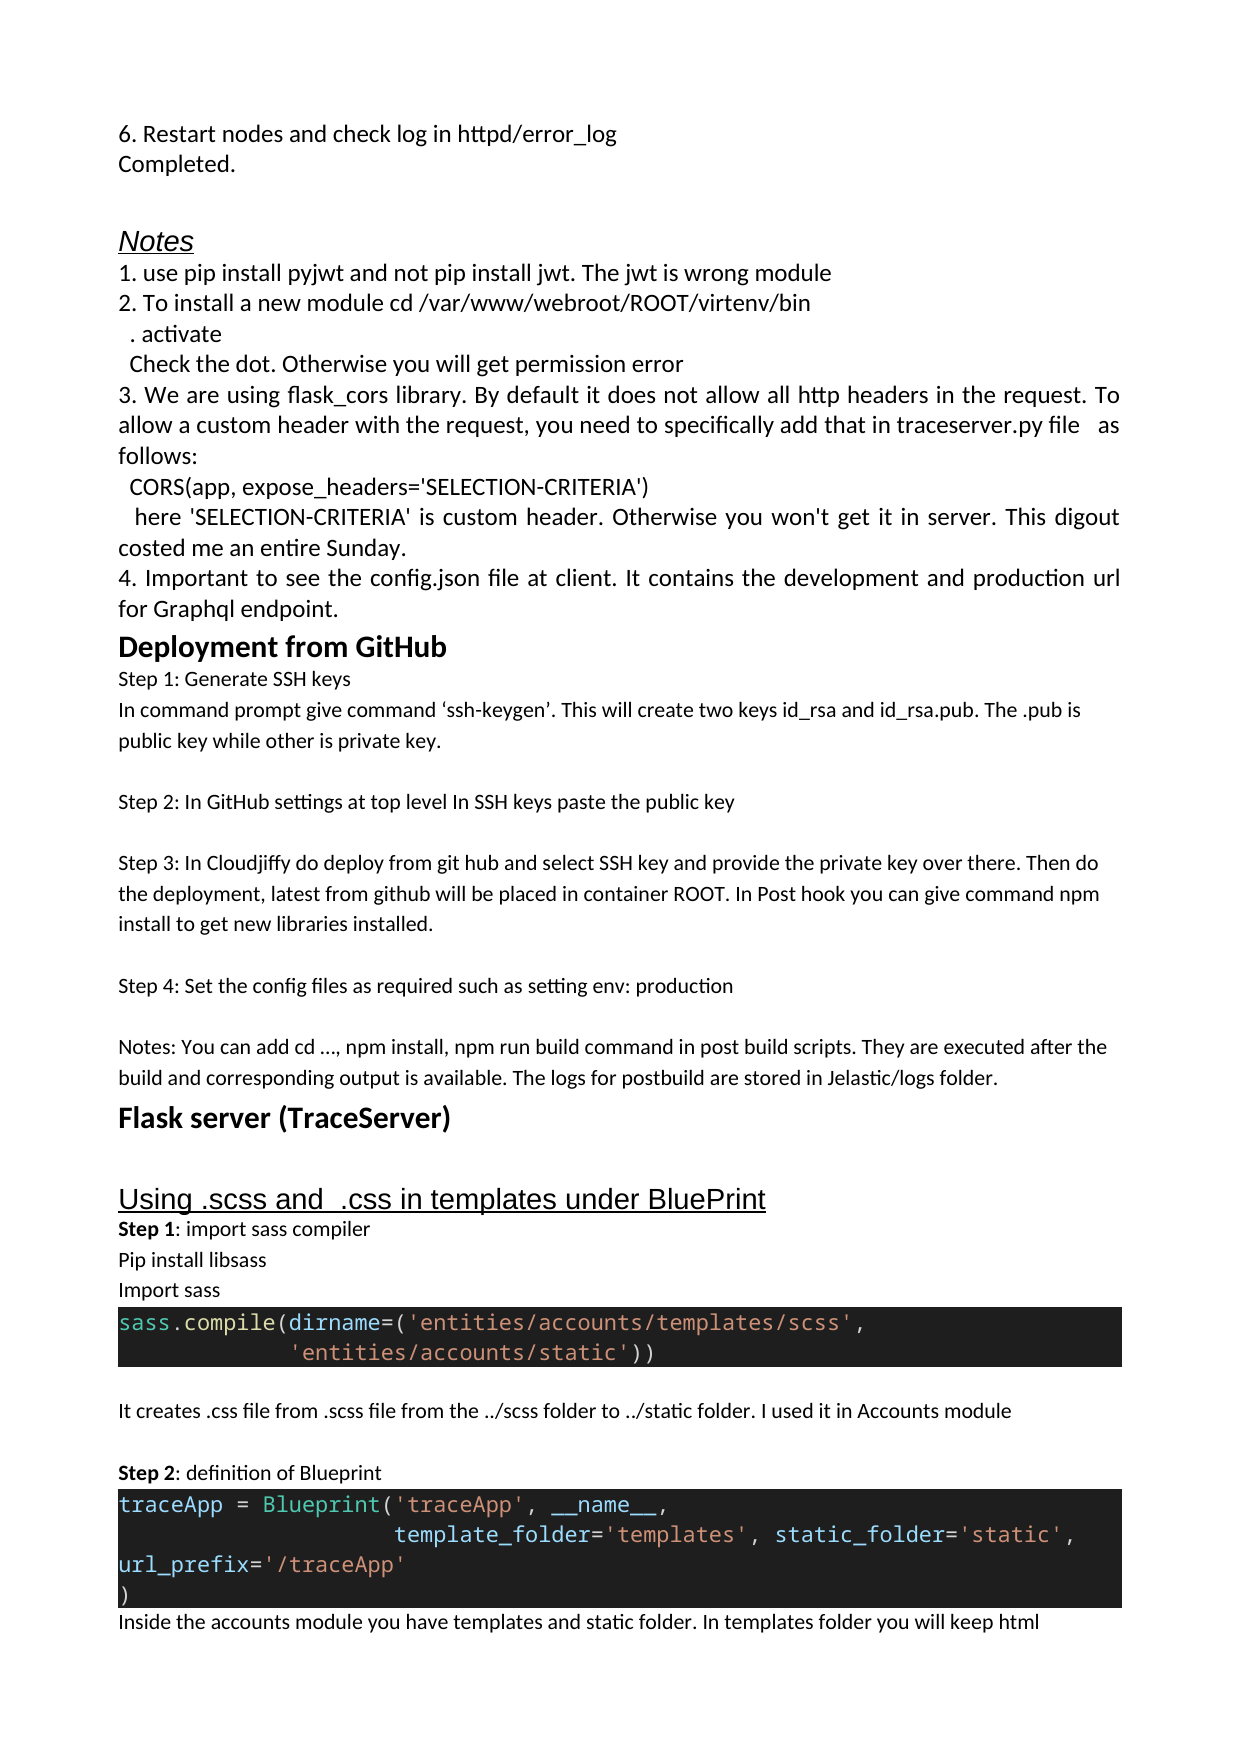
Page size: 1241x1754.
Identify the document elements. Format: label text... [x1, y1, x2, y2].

text Step 1: Generate SSH keys [118, 666, 1122, 692]
text 2. To install a new module cd /var/www/webroot/ROOT/virtenv/bin [118, 288, 1122, 318]
text Pip install libsass [118, 1246, 1122, 1273]
text Step 1: import sass compiler [118, 1215, 1122, 1242]
text 3. We are using flask_cors library. By default it does not allow all http headers in the request. To allow a custom header with the request, you need to specifically add that in traceserver.py file as follows: [118, 379, 1122, 471]
subtitle Using .scss and .css in templates under BluePrint [118, 1182, 1122, 1215]
text Notes: You can add cd …, npm install, npm run build command in post build scripts. They are executed after the build and corresponding output is available. The logs for postbuild are stored in Jelastic/logs folder. [118, 1033, 1122, 1090]
text template_folder='templates', static_folder='static', url_prefix='/traceApp' [118, 1519, 1122, 1579]
text Step 2: In GitHub settings at top level In SSH keys paste the public key [118, 788, 1122, 815]
subtitle Notes [118, 223, 1122, 257]
text Inside the accounts module you have templates and static folder. In templates folder you will keep html [118, 1608, 1122, 1635]
text ) [118, 1579, 1122, 1608]
text Check the dot. Otherwise you will get permission error [118, 349, 1122, 379]
text CORS(app, expose_headers='SELECTION-CRITERIA') [118, 471, 1122, 501]
text It creates .css file from .scss file from the ../scss folder to ../static folder. I used it in Accounts module [118, 1397, 1122, 1424]
subtitle Flask server (TraceServer) [118, 1098, 1122, 1137]
text Import sass [118, 1277, 1122, 1303]
text 4. Important to see the config.json file at client. It contains the development and production url for Graphql endpoint. [118, 562, 1122, 623]
text here 'SELECTION-CRITERIA' is custom header. Otherwise you won't get it in server. This digout costed me an entire Sunday. [118, 501, 1122, 562]
text 1. use pip install pyjwt and not pip install jwt. The jwt is wrong module [118, 257, 1122, 288]
text 'entities/accounts/static')) [118, 1337, 1122, 1367]
text Step 2: definition of Blueprint [118, 1459, 1122, 1485]
text Step 3: In Cloudjiffy do deploy from git hub and select SSH key and provide the private key over there. Then do the deployment, latest from github will be placed in container ROOT. In Post hook you can give command npm install to get new libraries installed. [118, 849, 1122, 937]
subtitle Deployment from GitHub [118, 627, 1122, 666]
text Completed. [118, 149, 1122, 179]
text traceApp = Blueprint('traceApp', __name__, [118, 1489, 1122, 1519]
text sass.compile(dirname=('entities/accounts/templates/scss', [118, 1307, 1122, 1337]
text Step 4: Set the config files as required such as setting env: production [118, 972, 1122, 998]
text 6. Restart nodes and check log in httpd/error_log [118, 118, 1122, 149]
text In command prompt give command ‘ssh-keygen’. This will create two keys id_rsa and id_rsa.pub. The .pub is public key while other is private key. [118, 696, 1122, 753]
text . activate [118, 318, 1122, 349]
